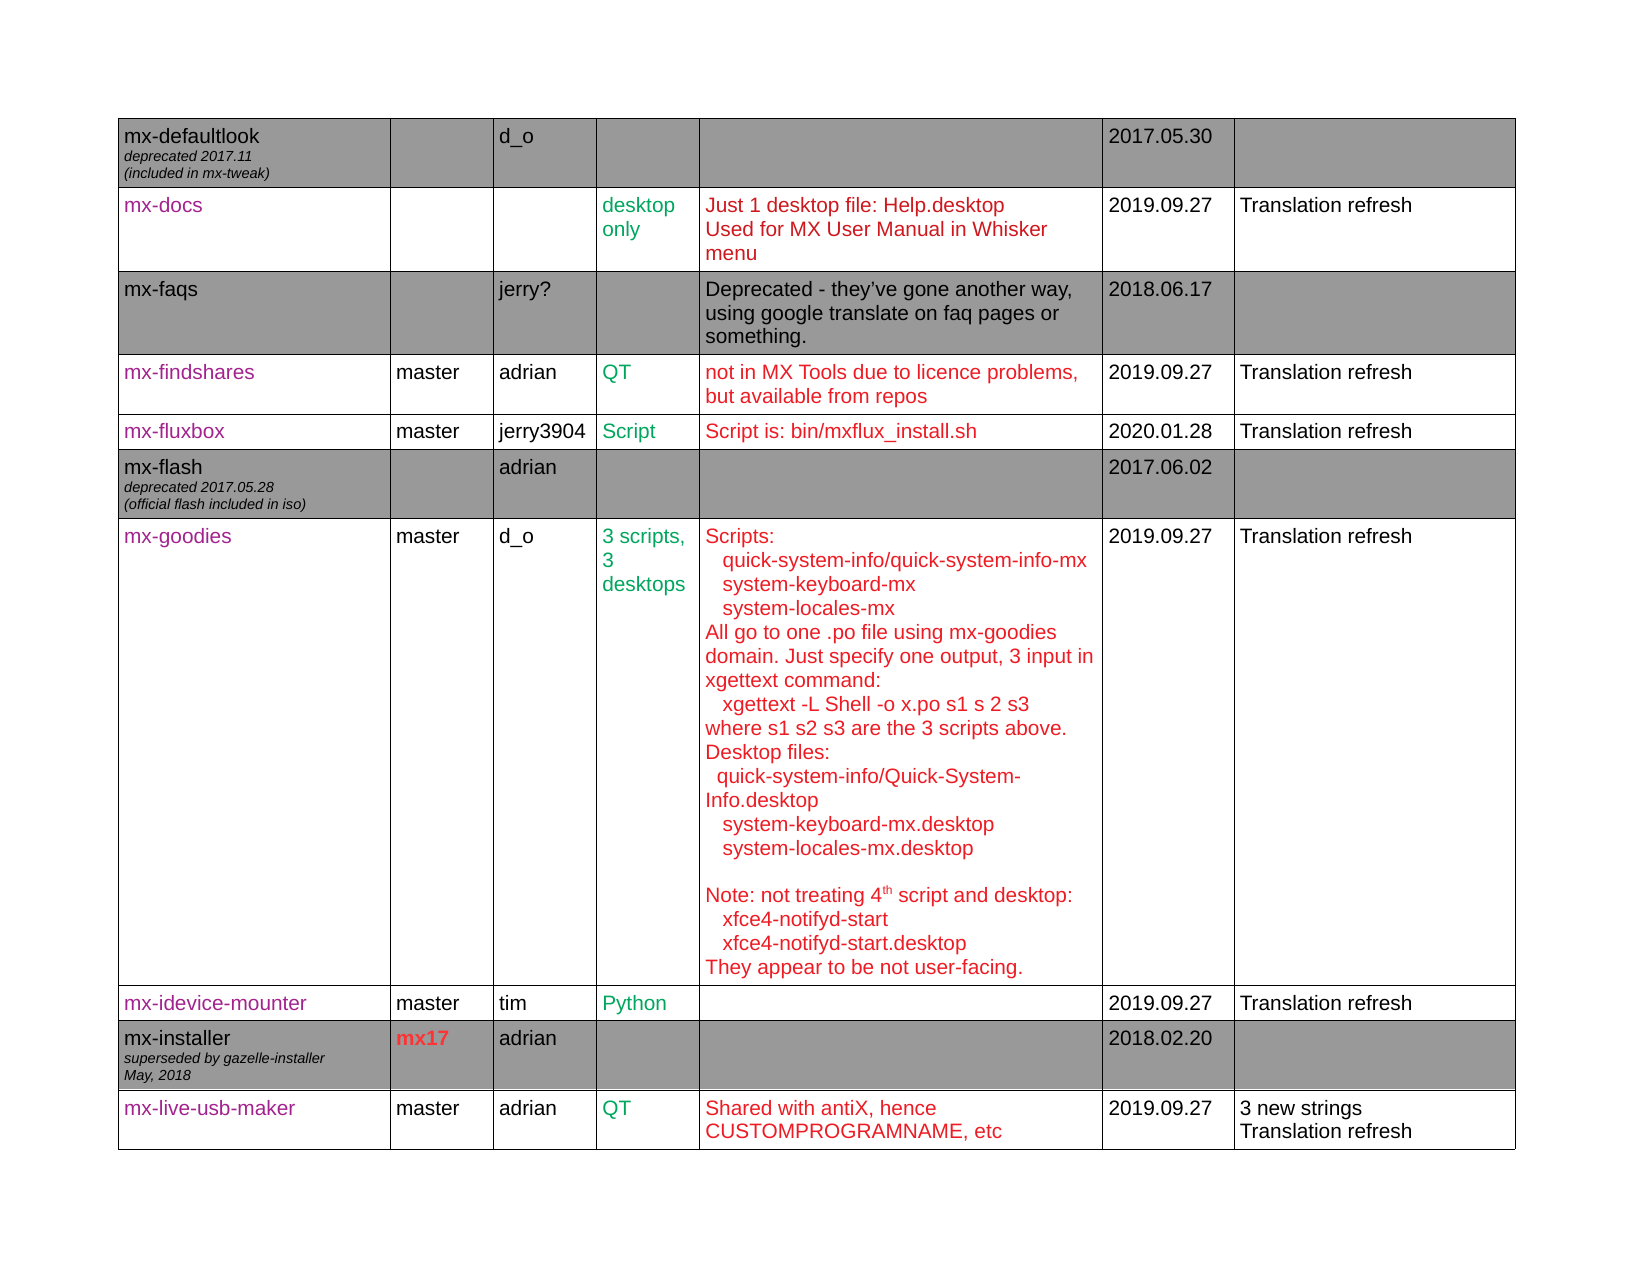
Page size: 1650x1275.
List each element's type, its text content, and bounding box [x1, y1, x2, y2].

table_cell Translation refresh [1235, 986, 1515, 1020]
table_cell master [391, 1091, 493, 1149]
table_cell Script [597, 415, 699, 449]
table_cell mx-findshares [119, 355, 390, 413]
table_cell [494, 188, 596, 271]
table_cell 2018.02.20 [1103, 1021, 1234, 1089]
table_cell master [391, 986, 493, 1020]
table_cell mx-faqs [119, 272, 390, 354]
table_cell Python [597, 986, 699, 1020]
table_cell [700, 986, 1102, 1020]
table_cell QT [597, 355, 699, 413]
table_cell master [391, 519, 493, 985]
table_cell tim [494, 986, 596, 1020]
table_cell 2017.06.02 [1103, 450, 1234, 518]
table_cell mx-docs [119, 188, 390, 271]
table_cell [597, 450, 699, 518]
table_cell 2019.09.27 [1103, 519, 1234, 985]
table_cell master [391, 415, 493, 449]
table_cell d_o [494, 119, 596, 187]
table_cell 3 scripts, 3 desktops [597, 519, 699, 985]
table_cell Script is: bin/mxflux_install.sh [700, 415, 1102, 449]
table_cell 2018.06.17 [1103, 272, 1234, 354]
table_cell [391, 272, 493, 354]
table_cell adrian [494, 355, 596, 413]
table_cell mx-fluxbox [119, 415, 390, 449]
table_cell mx-flash deprecated 2017.05.28 (official flash included in iso) [119, 450, 390, 518]
table_cell Translation refresh [1235, 519, 1515, 985]
table_cell [1235, 1021, 1515, 1089]
table_cell [597, 119, 699, 187]
table_cell mx-defaultlook deprecated 2017.11 (included in mx-tweak) [119, 119, 390, 187]
table_cell 2017.05.30 [1103, 119, 1234, 187]
table_cell [597, 272, 699, 354]
table_cell not in MX Tools due to licence problems, but available from repos [700, 355, 1102, 413]
table_cell [700, 119, 1102, 187]
table_cell [700, 1021, 1102, 1089]
table_cell Translation refresh [1235, 355, 1515, 413]
table_cell d_o [494, 519, 596, 985]
table_cell Just 1 desktop file: Help.desktop Used for MX User Manual in Whisker menu [700, 188, 1102, 271]
table_cell master [391, 355, 493, 413]
table_cell Deprecated - they’ve gone another way, using google translate on faq pages or something. [700, 272, 1102, 354]
table_cell [1235, 450, 1515, 518]
table_cell desktop only [597, 188, 699, 271]
table_cell [700, 450, 1102, 518]
table_cell jerry3904 [494, 415, 596, 449]
table_cell [391, 119, 493, 187]
table_cell [1235, 119, 1515, 187]
table_cell Translation refresh [1235, 415, 1515, 449]
table_cell adrian [494, 1091, 596, 1149]
table_cell adrian [494, 1021, 596, 1089]
table_cell [597, 1021, 699, 1089]
table_cell 2020.01.28 [1103, 415, 1234, 449]
table_cell 2019.09.27 [1103, 355, 1234, 413]
table_cell [391, 188, 493, 271]
table_cell mx-live-usb-maker [119, 1091, 390, 1149]
table_cell mx17 [391, 1021, 493, 1089]
table_cell 2019.09.27 [1103, 1091, 1234, 1149]
table_cell Translation refresh [1235, 188, 1515, 271]
table_cell QT [597, 1091, 699, 1149]
table_cell 2019.09.27 [1103, 986, 1234, 1020]
table_cell [1235, 272, 1515, 354]
table_cell adrian [494, 450, 596, 518]
table_cell Scripts: quick-system-info/quick-system-info-mx system-keyboard-mx system-locales-mx All go to one .po file using mx-goodies domain. Just specify one output, 3 input in xgettext command: xgettext -L Shell -o x.po s1 s 2 s3 where s1 s2 s3 are the 3 scripts above. Desktop files: quick-system-info/Quick-System-Info.desktop system-keyboard-mx.desktop system-locales-mx.desktop Note: not treating 4th script and desktop: xfce4-notifyd-start xfce4-notifyd-start.desktop They appear to be not user-facing. [700, 519, 1102, 985]
table_cell 3 new strings Translation refresh [1235, 1091, 1515, 1149]
table_cell mx-installer superseded by gazelle-installer May, 2018 [119, 1021, 390, 1089]
table_cell [391, 450, 493, 518]
table_cell jerry? [494, 272, 596, 354]
table_cell Shared with antiX, hence CUSTOMPROGRAMNAME, etc [700, 1091, 1102, 1149]
table_cell 2019.09.27 [1103, 188, 1234, 271]
table_cell mx-idevice-mounter [119, 986, 390, 1020]
table_cell mx-goodies [119, 519, 390, 985]
